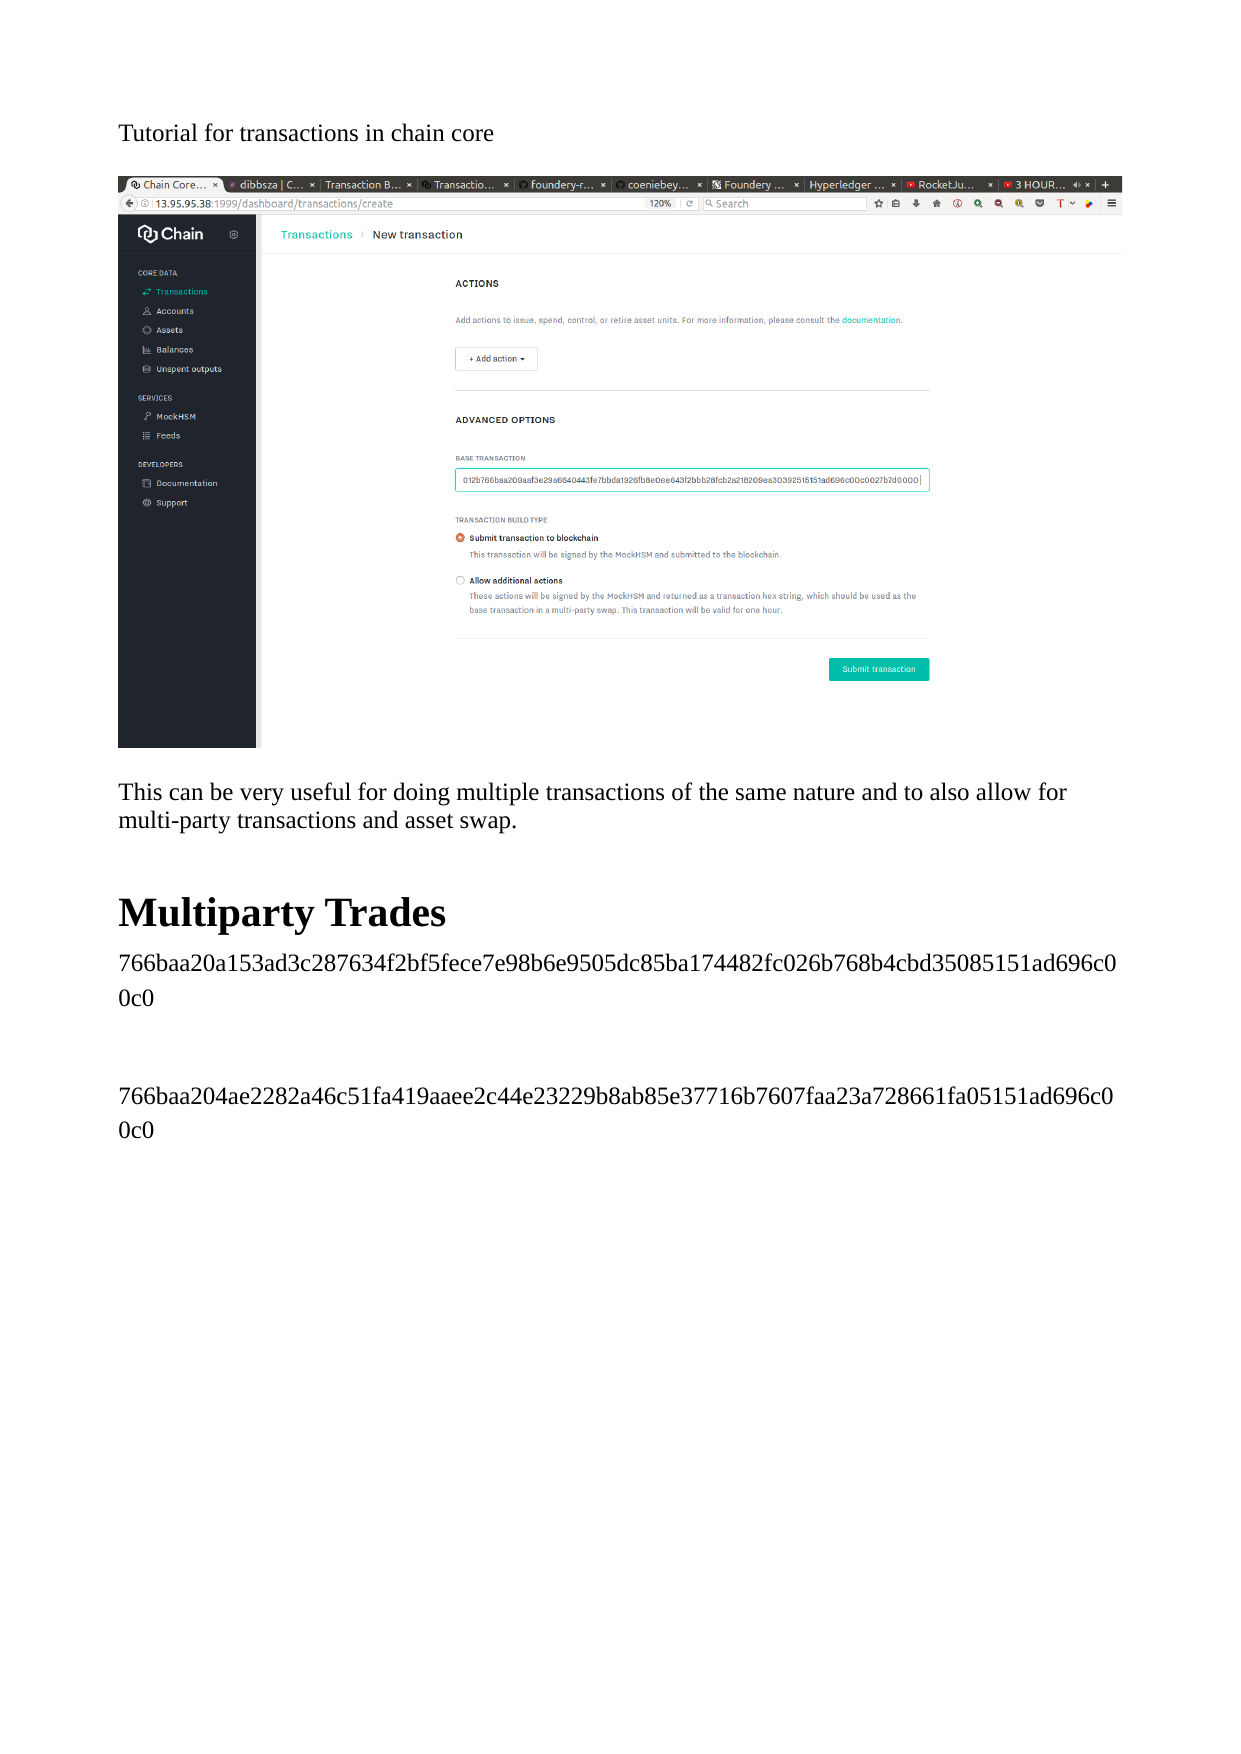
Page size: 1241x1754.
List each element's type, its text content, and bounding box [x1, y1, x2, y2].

text This can be very useful for doing multiple transactions of the same nature and to also allow for multi-party transactions and asset swap. [118, 777, 1122, 834]
picture [118, 176, 1123, 748]
subtitle Multiparty Trades [118, 888, 1122, 936]
text 766baa20a153ad3c287634f2bf5fece7e98b6e9505dc85ba174482fc026b768b4cbd35085151ad696c00c0 [118, 948, 1122, 1011]
text 766baa204ae2282a46c51fa419aaee2c44e23229b8ab85e37716b7607faa23a728661fa05151ad696c00c0 [118, 1081, 1122, 1144]
